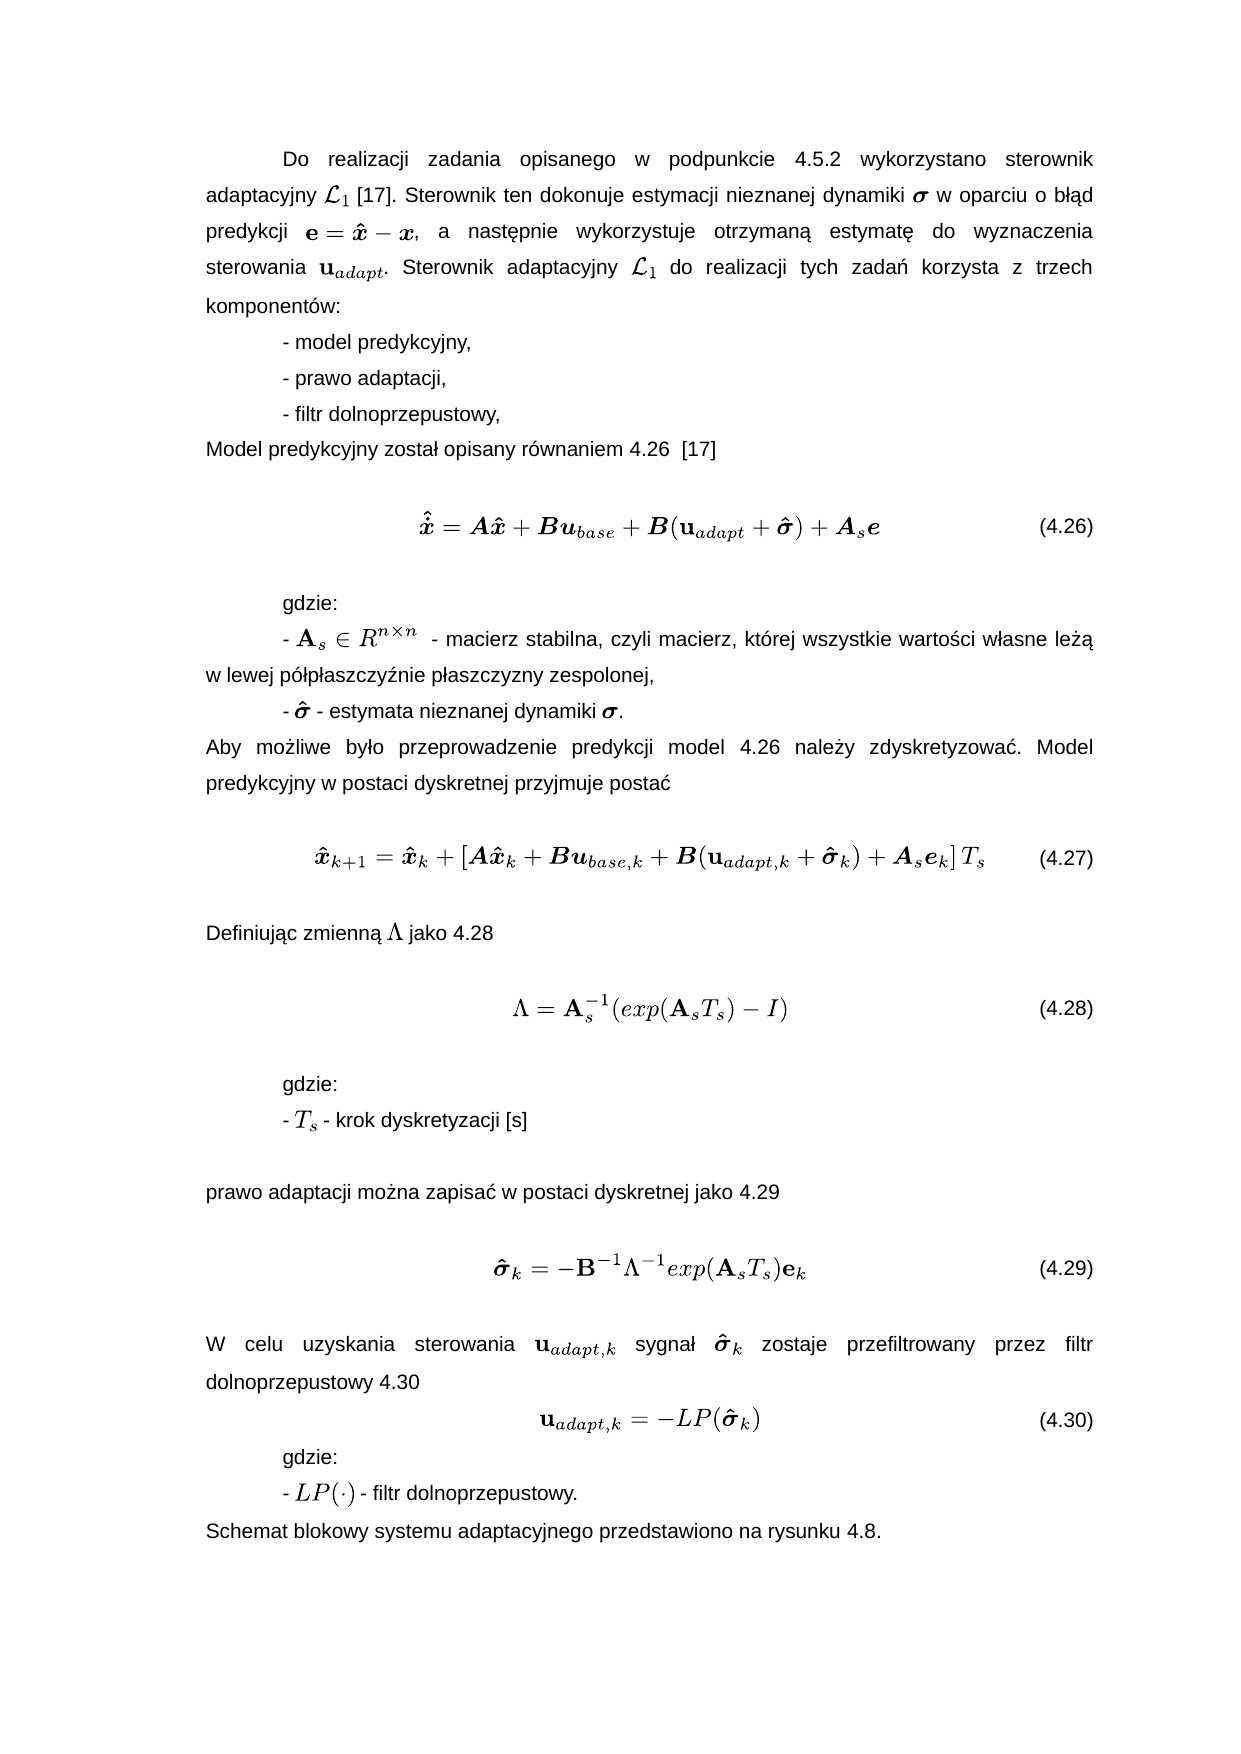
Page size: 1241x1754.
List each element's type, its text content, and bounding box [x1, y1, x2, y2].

text prawo adaptacji można zapisać w postaci dyskretnej jako 4.29 [206, 1180, 1093, 1204]
text gdzie: [206, 591, 1093, 615]
text - - estymata nieznanej dynamiki . [206, 699, 1093, 723]
text (4.28) [606, 994, 1093, 1023]
text - model predykcyjny, [206, 329, 1093, 353]
text W celu uzyskania sterowania sygnał zostaje przefiltrowany przez filtr dolnoprzepustowy 4.30 [206, 1331, 1093, 1394]
text (4.27) [206, 844, 1093, 871]
text - filtr dolnoprzepustowy, [206, 401, 1093, 425]
text Definiując zmienną jako 4.28 [206, 920, 1093, 944]
text [206, 994, 601, 1023]
text Model predykcyjny został opisany równaniem 4.26 [17] [206, 437, 1093, 461]
text [206, 511, 426, 541]
text - - krok dyskretyzacji [s] [206, 1108, 1093, 1132]
text - - filtr dolnoprzepustowy. [349, 1481, 1093, 1507]
text [206, 1253, 712, 1282]
text (4.30) [206, 1406, 1093, 1433]
text Do realizacji zadania opisanego w podpunkcie 4.5.2 wykorzystano sterownik adaptacyjny [17]. Sterownik ten dokonuje estymacji nieznanej dynamiki w oparciu o błąd predykcji , a następnie wykorzystuje otrzymaną estymatę do wyznaczenia sterowania . Sterownik adaptacyjny do realizacji tych zadań korzysta z trzech komponentów: [206, 147, 1093, 317]
text (4.29) [662, 1253, 1093, 1282]
text gdzie: [206, 1445, 1093, 1469]
text [206, 1481, 338, 1507]
text - prawo adaptacji, [206, 365, 1093, 389]
text - - macierz stabilna, czyli macierz, której wszystkie wartości własne leżą w lewej półpłaszczyźnie płaszczyzny zespolonej, [206, 627, 1093, 687]
text (4.26) [430, 511, 1093, 541]
text Aby możliwe było przeprowadzenie predykcji model 4.26 należy zdyskretyzować. Model predykcyjny w postaci dyskretnej przyjmuje postać [206, 735, 1093, 794]
text gdzie: [206, 1072, 1093, 1096]
text Schemat blokowy systemu adaptacyjnego przedstawiono na rysunku 4.8. [206, 1519, 1093, 1543]
